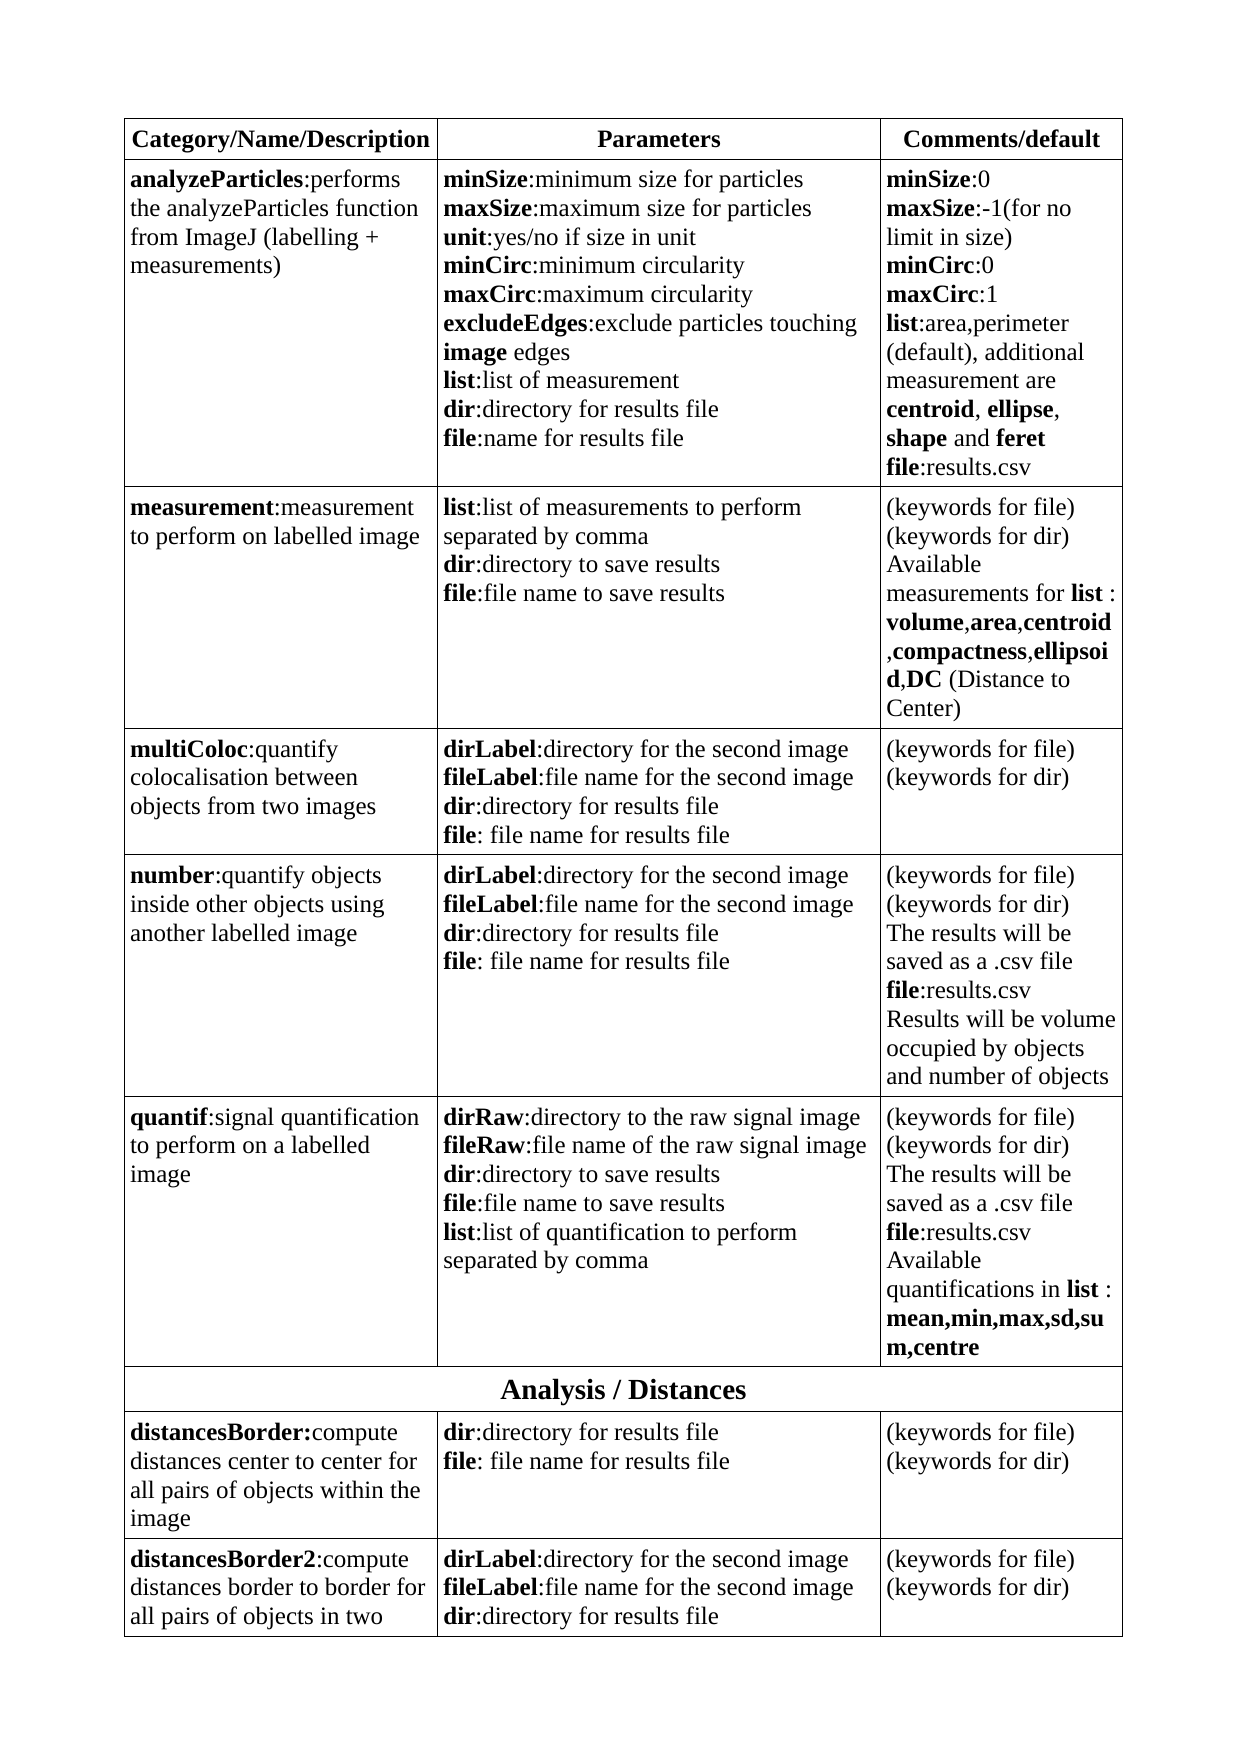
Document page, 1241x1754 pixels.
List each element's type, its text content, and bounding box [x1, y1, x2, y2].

table_cell Analysis / Distances [125, 1367, 1122, 1411]
table_header Parameters [438, 119, 880, 158]
table_cell multiColoc:quantify colocalisation between objects from two images [125, 729, 437, 854]
table_cell (keywords for file) (keywords for dir) [881, 1412, 1122, 1538]
table_cell dirLabel:directory for the second image fileLabel:file name for the second image dir:directory for results file file: file name for results file [438, 729, 880, 854]
table_cell quantif:signal quantification to perform on a labelled image [125, 1097, 437, 1366]
table_cell list:list of measurements to perform separated by comma dir:directory to save results file:file name to save results [438, 487, 880, 728]
table_header Comments/default [881, 119, 1122, 158]
table_cell (keywords for file) (keywords for dir) Available measurements for list : volume,area,centroid,compactness,ellipsoid,DC (Distance to Center) [881, 487, 1122, 728]
table_cell (keywords for file) (keywords for dir) [881, 1539, 1122, 1636]
table_cell (keywords for file) (keywords for dir) [881, 729, 1122, 854]
table_cell analyzeParticles:performs the analyzeParticles function from ImageJ (labelling + measurements) [125, 160, 437, 486]
table_cell minSize:minimum size for particles maxSize:maximum size for particles unit:yes/no if size in unit minCirc:minimum circularity maxCirc:maximum circularity excludeEdges:exclude particles touching image edges list:list of measurement dir:directory for results file file:name for results file [438, 160, 880, 486]
table_cell distancesBorder2:compute distances border to border for all pairs of objects in two [125, 1539, 437, 1636]
table_cell measurement:measurement to perform on labelled image [125, 487, 437, 728]
table_cell number:quantify objects inside other objects using another labelled image [125, 855, 437, 1096]
table_cell dirLabel:directory for the second image fileLabel:file name for the second image dir:directory for results file file: file name for results file [438, 855, 880, 1096]
table_cell distancesBorder:compute distances center to center for all pairs of objects within the image [125, 1412, 437, 1538]
table_cell dirRaw:directory to the raw signal image fileRaw:file name of the raw signal image dir:directory to save results file:file name to save results list:list of quantification to perform separated by comma [438, 1097, 880, 1366]
table_cell dir:directory for results file file: file name for results file [438, 1412, 880, 1538]
table_cell minSize:0 maxSize:-1(for no limit in size) minCirc:0 maxCirc:1 list:area,perimeter (default), additional measurement are centroid, ellipse, shape and feret file:results.csv [881, 160, 1122, 486]
table_header Category/Name/Description [125, 119, 437, 158]
table_cell (keywords for file) (keywords for dir) The results will be saved as a .csv file file:results.csv Available quantifications in list : mean,min,max,sd,sum,centre [881, 1097, 1122, 1366]
table_cell dirLabel:directory for the second image fileLabel:file name for the second image dir:directory for results file [438, 1539, 880, 1636]
table_cell (keywords for file) (keywords for dir) The results will be saved as a .csv file file:results.csv Results will be volume occupied by objects and number of objects [881, 855, 1122, 1096]
